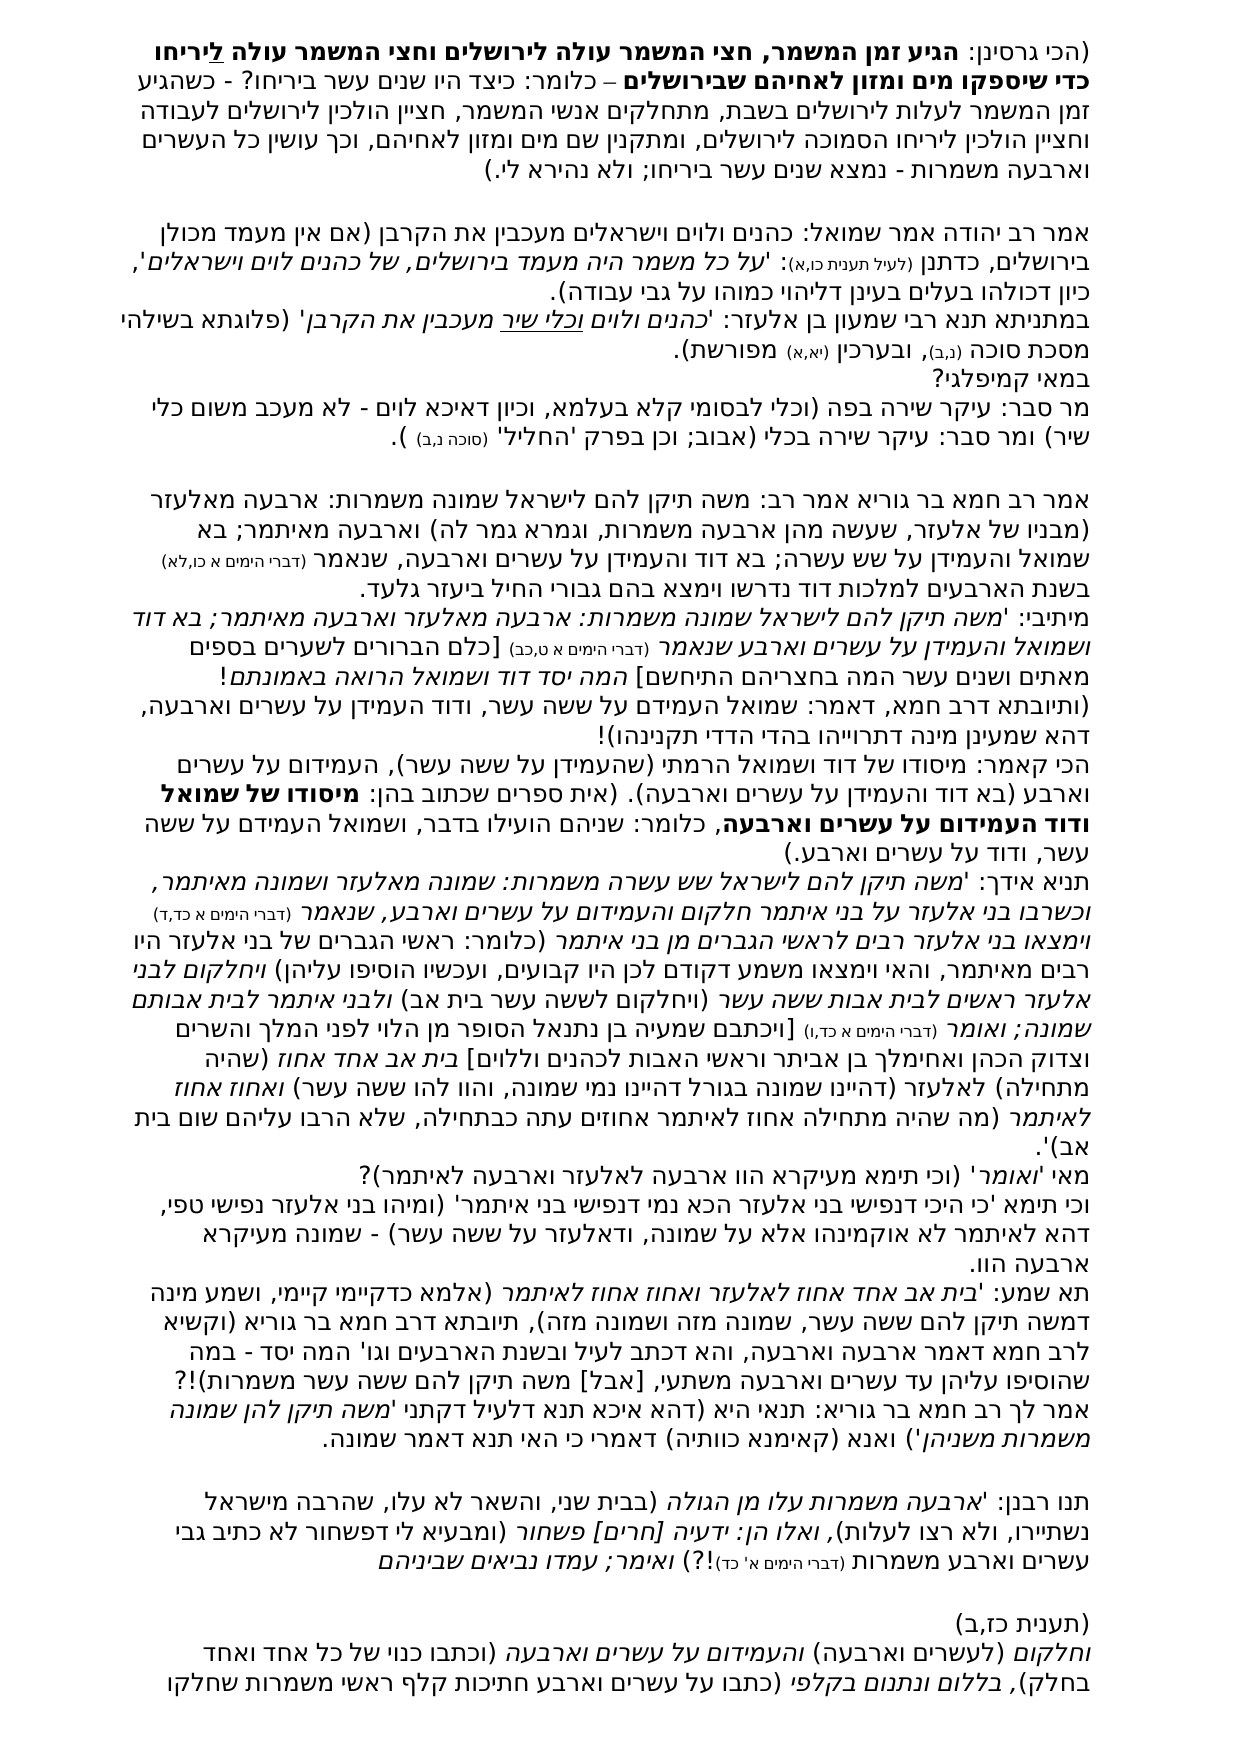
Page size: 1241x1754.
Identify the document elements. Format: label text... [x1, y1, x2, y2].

text מר סבר: עיקר שירה בפה (וכלי לבסומי קלא בעלמא, וכיון דאיכא לוים - לא מעכב משום כלי שיר) ומר סבר: עיקר שירה בכלי (אבוב; וכן בפרק 'החליל' (סוכה נ,ב) ). [120, 393, 1090, 452]
text אמר רב יהודה אמר שמואל: כהנים ולוים וישראלים מעכבין את הקרבן (אם אין מעמד מכולן בירושלים, כדתנן (לעיל תענית כו,א): 'על כל משמר היה מעמד בירושלים, של כהנים לוים וישראלים', כיון דכולהו בעלים בעינן דליהוי כמוהו על גבי עבודה). [120, 218, 1090, 306]
text אמר לך רב חמא בר גוריא: תנאי היא (דהא איכא תנא דלעיל דקתני 'משה תיקן להן שמונה משמרות משניהן') ואנא (קאימנא כוותיה) דאמרי כי האי תנא דאמר שמונה. [120, 1395, 1090, 1454]
text (הכי גרסינן: הגיע זמן המשמר, חצי המשמר עולה לירושלים וחצי המשמר עולה ליריחו כדי שיספקו מים ומזון לאחיהם שבירושלים – כלומר: כיצד היו שנים עשר ביריחו? - כשהגיע זמן המשמר לעלות לירושלים בשבת, מתחלקים אנשי המשמר, חציין הולכין לירושלים לעבודה וחציין הולכין ליריחו הסמוכה לירושלים, ומתקנין שם מים ומזון לאחיהם, וכך עושין כל העשרים וארבעה משמרות - נמצא שנים עשר ביריחו; ולא נהירא לי.) [120, 37, 1090, 184]
text מיתיבי: 'משה תיקן להם לישראל שמונה משמרות: ארבעה מאלעזר וארבעה מאיתמר; בא דוד ושמואל והעמידן על עשרים וארבע שנאמר (דברי הימים א ט,כב) [כלם הברורים לשערים בספים מאתים ושנים עשר המה בחצריהם התיחשם] המה יסד דוד ושמואל הרואה באמונתם! (ותיובתא דרב חמא, דאמר: שמואל העמידם על ששה עשר, ודוד העמידן על עשרים וארבעה, דהא שמעינן מינה דתרוייהו בהדי הדדי תקנינהו)! [120, 603, 1090, 750]
text תניא אידך: 'משה תיקן להם לישראל שש עשרה משמרות: שמונה מאלעזר ושמונה מאיתמר, וכשרבו בני אלעזר על בני איתמר חלקום והעמידום על עשרים וארבע, שנאמר (דברי הימים א כד,ד) וימצאו בני אלעזר רבים לראשי הגברים מן בני איתמר (כלומר: ראשי הגברים של בני אלעזר היו רבים מאיתמר, והאי וימצאו משמע דקודם לכן היו קבועים, ועכשיו הוסיפו עליהן) ויחלקום לבני אלעזר ראשים לבית אבות ששה עשר (ויחלקום לששה עשר בית אב) ולבני איתמר לבית אבותם שמונה; ואומר (דברי הימים א כד,ו) [ויכתבם שמעיה בן נתנאל הסופר מן הלוי לפני המלך והשרים וצדוק הכהן ואחימלך בן אביתר וראשי האבות לכהנים וללוים] בית אב אחד אחוז (שהיה מתחילה) לאלעזר (דהיינו שמונה בגורל דהיינו נמי שמונה, והוו להו ששה עשר) ואחוז אחוז לאיתמר (מה שהיה מתחילה אחוז לאיתמר אחוזים עתה כבתחילה, שלא הרבו עליהם שום בית אב)'. [120, 867, 1090, 1161]
text במתניתא תנא רבי שמעון בן אלעזר: 'כהנים ולוים וכלי שיר מעכבין את הקרבן' (פלוגתא בשילהי מסכת סוכה (נ,ב), ובערכין (יא,א) מפורשת). [120, 306, 1090, 364]
text וחלקום (לעשרים וארבעה) והעמידום על עשרים וארבעה (וכתבו כנוי של כל אחד ואחד בחלק), בללום ונתנום בקלפי (כתבו על עשרים וארבע חתיכות קלף ראשי משמרות שחלקו [120, 1639, 1090, 1697]
text וכי תימא 'כי היכי דנפישי בני אלעזר הכא נמי דנפישי בני איתמר' (ומיהו בני אלעזר נפישי טפי, דהא לאיתמר לא אוקמינהו אלא על שמונה, ודאלעזר על ששה עשר) - שמונה מעיקרא ארבעה הוו. [120, 1190, 1090, 1278]
text (תענית כז,ב) [120, 1610, 1090, 1639]
text במאי קמיפלגי? [120, 364, 1090, 393]
text הכי קאמר: מיסודו של דוד ושמואל הרמתי (שהעמידן על ששה עשר), העמידום על עשרים וארבע (בא דוד והעמידן על עשרים וארבעה). (אית ספרים שכתוב בהן: מיסודו של שמואל ודוד העמידום על עשרים וארבעה, כלומר: שניהם הועילו בדבר, ושמואל העמידם על ששה עשר, ודוד על עשרים וארבע.) [120, 750, 1090, 867]
text אמר רב חמא בר גוריא אמר רב: משה תיקן להם לישראל שמונה משמרות: ארבעה מאלעזר (מבניו של אלעזר, שעשה מהן ארבעה משמרות, וגמרא גמר לה) וארבעה מאיתמר; בא שמואל והעמידן על שש עשרה; בא דוד והעמידן על עשרים וארבעה, שנאמר (דברי הימים א כו,לא) בשנת הארבעים למלכות דוד נדרשו וימצא בהם גבורי החיל ביעזר גלעד. [120, 486, 1090, 603]
text תא שמע: 'בית אב אחד אחוז לאלעזר ואחוז אחוז לאיתמר (אלמא כדקיימי קיימי, ושמע מינה דמשה תיקן להם ששה עשר, שמונה מזה ושמונה מזה), תיובתא דרב חמא בר גוריא (וקשיא לרב חמא דאמר ארבעה וארבעה, והא דכתב לעיל ובשנת הארבעים וגו' המה יסד - במה שהוסיפו עליהן עד עשרים וארבעה משתעי, [אבל] משה תיקן להם ששה עשר משמרות)!? [120, 1278, 1090, 1395]
text תנו רבנן: 'ארבעה משמרות עלו מן הגולה (בבית שני, והשאר לא עלו, שהרבה מישראל נשתיירו, ולא רצו לעלות), ואלו הן: ידעיה [חרים] פשחור (ומבעיא לי דפשחור לא כתיב גבי עשרים וארבע משמרות (דברי הימים א' כד)!?) ואימר; עמדו נביאים שביניהם [120, 1488, 1090, 1576]
text מאי 'ואומר' (וכי תימא מעיקרא הוו ארבעה לאלעזר וארבעה לאיתמר)? [120, 1161, 1090, 1190]
